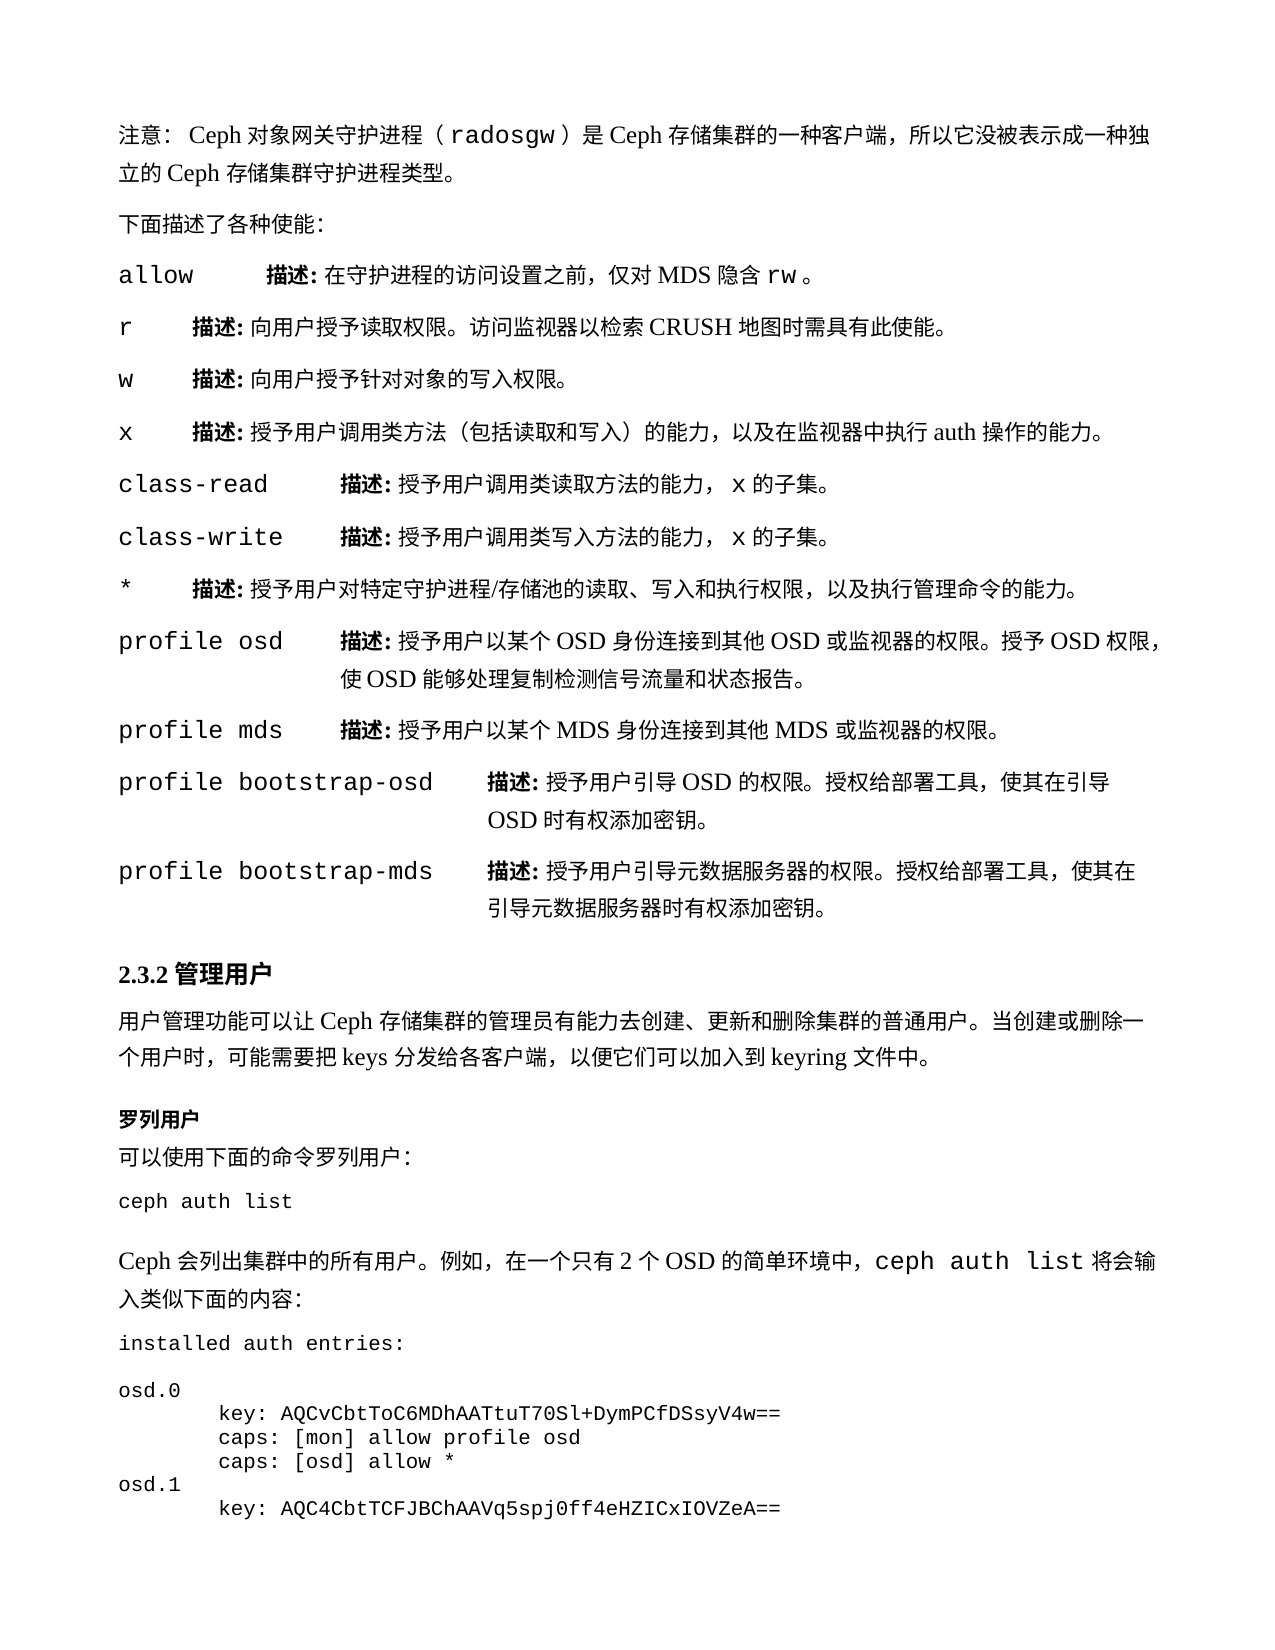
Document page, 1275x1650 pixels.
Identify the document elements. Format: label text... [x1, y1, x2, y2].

subtitle 2.3.2 管理用户 [118, 955, 1157, 991]
text r 描述: 向用户授予读取权限。访问监视器以检索 CRUSH 地图时需具有此使能。 [118, 310, 1157, 343]
text osd.1 [118, 1474, 1157, 1498]
text profile osd 描述: 授予用户以某个 OSD 身份连接到其他 OSD 或监视器的权限。授予 OSD 权限， 使 OSD 能够处理复制检测信号流量和状态报告。 [118, 624, 1157, 694]
text class-write 描述: 授予用户调用类写入方法的能力， x 的子集。 [118, 519, 1157, 552]
text 下面描述了各种使能： [118, 207, 1157, 238]
text osd.0 [118, 1380, 1157, 1403]
text 用户管理功能可以让 Ceph 存储集群的管理员有能力去创建、更新和删除集群的普通用户。当创建或删除一个用户时，可能需要把 keys 分发给各客户端，以便它们可以加入到 keyring 文件中。 [118, 1004, 1157, 1072]
text installed auth entries: [118, 1332, 1157, 1356]
text profile bootstrap-mds 描述: 授予用户引导元数据服务器的权限。授权给部署工具，使其在 引导元数据服务器时有权添加密钥。 [118, 854, 1157, 923]
text ceph auth list [118, 1191, 1157, 1214]
text profile mds 描述: 授予用户以某个 MDS 身份连接到其他 MDS 或监视器的权限。 [118, 713, 1157, 746]
text Ceph 会列出集群中的所有用户。例如，在一个只有 2 个 OSD 的简单环境中，ceph auth list 将会输入类似下面的内容： [118, 1244, 1157, 1313]
text 注意： Ceph 对象网关守护进程（ radosgw ）是 Ceph 存储集群的一种客户端，所以它没被表示成一种独立的 Ceph 存储集群守护进程类型。 [118, 118, 1157, 187]
text class-read 描述: 授予用户调用类读取方法的能力， x 的子集。 [118, 467, 1157, 500]
text allow 描述: 在守护进程的访问设置之前，仅对 MDS 隐含 rw 。 [118, 258, 1157, 291]
text key: AQC4CbtTCFJBChAAVq5spj0ff4eHZICxIOVZeA== [118, 1498, 1157, 1522]
subtitle 罗列用户 [118, 1103, 1157, 1134]
text x 描述: 授予用户调用类方法（包括读取和写入）的能力，以及在监视器中执行 auth 操作的能力。 [118, 415, 1157, 448]
text caps: [osd] allow * [118, 1451, 1157, 1474]
text caps: [mon] allow profile osd [118, 1427, 1157, 1451]
text 可以使用下面的命令罗列用户： [118, 1140, 1157, 1172]
text key: AQCvCbtToC6MDhAATtuT70Sl+DymPCfDSsyV4w== [118, 1403, 1157, 1427]
text w 描述: 向用户授予针对对象的写入权限。 [118, 362, 1157, 395]
text profile bootstrap-osd 描述: 授予用户引导 OSD 的权限。授权给部署工具，使其在引导 OSD 时有权添加密钥。 [118, 765, 1157, 834]
text * 描述: 授予用户对特定守护进程/存储池的读取、写入和执行权限，以及执行管理命令的能力。 [118, 572, 1157, 605]
